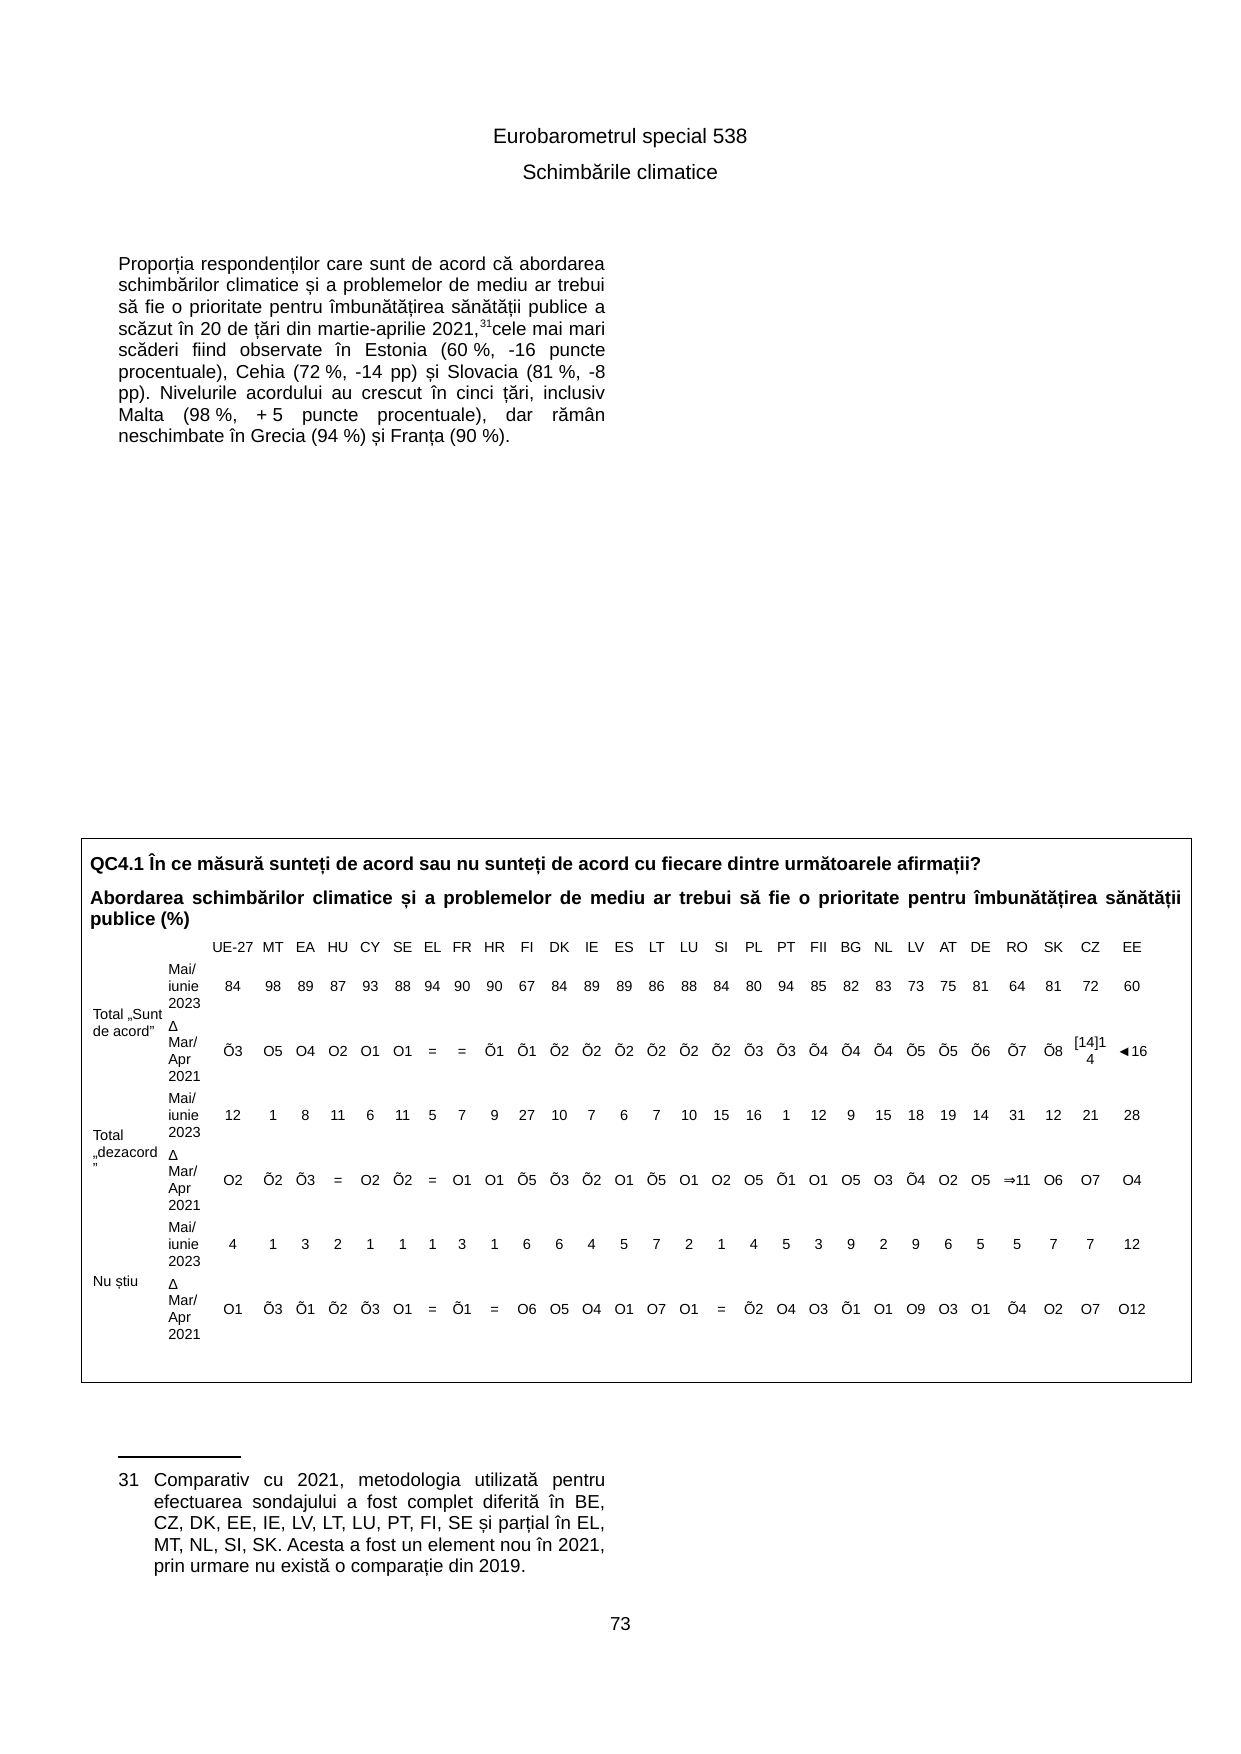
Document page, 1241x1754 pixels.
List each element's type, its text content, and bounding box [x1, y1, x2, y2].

table_cell О3 [802, 1273, 835, 1345]
table_header EA [289, 936, 322, 958]
table_cell 5 [770, 1216, 802, 1272]
table_cell Õ1 [511, 1014, 543, 1087]
table_header DK [543, 936, 575, 958]
table_cell 84 [705, 958, 737, 1014]
table_cell 27 [511, 1087, 543, 1143]
table_cell О1 [802, 1143, 835, 1216]
table_cell 9 [835, 1216, 867, 1272]
table_cell О5 [257, 1014, 289, 1087]
table_header AT [932, 936, 964, 958]
table_cell Õ2 [738, 1273, 770, 1345]
table_cell 10 [543, 1087, 575, 1143]
table_cell = [446, 1014, 478, 1087]
table_cell 2 [867, 1216, 899, 1272]
table_cell Total „dezacord” [90, 1087, 165, 1216]
table_cell 31 [997, 1087, 1037, 1143]
table_cell О1 [673, 1273, 705, 1345]
table_cell О7 [640, 1273, 673, 1345]
table_cell 2 [322, 1216, 354, 1272]
table_cell Õ2 [673, 1014, 705, 1087]
table_cell Õ2 [608, 1014, 640, 1087]
table_cell Õ8 [1037, 1014, 1069, 1087]
table_cell О2 [705, 1143, 737, 1216]
text Comparativ cu 2021, metodologia utilizată pentru efectuarea sondajului a fost complet diferită în BE, CZ, DK, EE, IE, LV, LT, LU, PT, FI, SE și parțial în EL, MT, NL, SI, SK. Acesta a fost un element nou în 2021, prin urmare nu există o comparație din 2019. [118, 1469, 605, 1577]
table_cell 6 [543, 1216, 575, 1272]
table_cell О5 [738, 1143, 770, 1216]
table_cell Õ2 [543, 1014, 575, 1087]
table_cell О12 [1111, 1273, 1153, 1345]
table_cell Total „Sunt de acord” [90, 958, 165, 1087]
table_cell О2 [209, 1143, 257, 1216]
table_cell 4 [209, 1216, 257, 1272]
table_cell О1 [608, 1143, 640, 1216]
table_cell = [419, 1014, 446, 1087]
table_cell Õ4 [867, 1014, 899, 1087]
table_header PL [738, 936, 770, 958]
table_cell 2 [673, 1216, 705, 1272]
table_cell Õ5 [900, 1014, 932, 1087]
table_cell 88 [673, 958, 705, 1014]
table_cell 60 [1111, 958, 1153, 1014]
table_header SK [1037, 936, 1069, 958]
table_cell 81 [964, 958, 997, 1014]
table_header RO [997, 936, 1037, 958]
table_cell 11 [386, 1087, 419, 1143]
table_cell Õ2 [640, 1014, 673, 1087]
table_cell 5 [419, 1087, 446, 1143]
table_cell 86 [640, 958, 673, 1014]
table_header CY [354, 936, 386, 958]
table_cell О1 [386, 1273, 419, 1345]
text Abordarea schimbărilor climatice și a problemelor de mediu ar trebui să fie o prioritate pentru îmbunătățirea sănătății publice (%) [90, 886, 1183, 929]
table_cell 90 [446, 958, 478, 1014]
table_cell 3 [289, 1216, 322, 1272]
table_cell 83 [867, 958, 899, 1014]
table_cell 80 [738, 958, 770, 1014]
table_cell 6 [608, 1087, 640, 1143]
table_cell 5 [964, 1216, 997, 1272]
table_cell Õ2 [575, 1143, 608, 1216]
table_cell 7 [446, 1087, 478, 1143]
table_cell 98 [257, 958, 289, 1014]
table_cell 72 [1070, 958, 1111, 1014]
table_header SE [386, 936, 419, 958]
table_cell 84 [543, 958, 575, 1014]
table_cell 89 [289, 958, 322, 1014]
table_cell О4 [770, 1273, 802, 1345]
table_header ES [608, 936, 640, 958]
table_cell О5 [543, 1273, 575, 1345]
table_cell 1 [257, 1216, 289, 1272]
table_cell Õ6 [964, 1014, 997, 1087]
table_cell Õ3 [354, 1273, 386, 1345]
text Proporția respondenților care sunt de acord că abordarea schimbărilor climatice și a problemelor de mediu ar trebui să fie o prioritate pentru îmbunătățirea sănătății publice a scăzut în 20 de țări din martie-aprilie 2021,cele mai mari scăderi fiind observate în Estonia (60 %, -16 puncte procentuale), Cehia (72 %, -14 pp) și Slovacia (81 %, -8 pp). Nivelurile acordului au crescut în cinci țări, inclusiv Malta (98 %, + 5 puncte procentuale), dar rămân neschimbate în Grecia (94 %) și Franța (90 %). [118, 253, 605, 447]
table_cell Õ3 [209, 1014, 257, 1087]
table_cell 93 [354, 958, 386, 1014]
table_header IE [575, 936, 608, 958]
table_header NL [867, 936, 899, 958]
table_cell Õ5 [640, 1143, 673, 1216]
table_cell = [419, 1143, 446, 1216]
table_cell О2 [932, 1143, 964, 1216]
table_cell Õ3 [289, 1143, 322, 1216]
table_header SI [705, 936, 737, 958]
table_cell О1 [867, 1273, 899, 1345]
table_cell 11 [322, 1087, 354, 1143]
table_cell 7 [640, 1087, 673, 1143]
table_cell = [705, 1273, 737, 1345]
table_cell Õ3 [770, 1014, 802, 1087]
table_header [165, 936, 209, 958]
table_cell 6 [354, 1087, 386, 1143]
table_cell Õ4 [835, 1014, 867, 1087]
table_header CZ [1070, 936, 1111, 958]
table_header EE [1111, 936, 1153, 958]
table_cell Õ4 [802, 1014, 835, 1087]
table_cell 85 [802, 958, 835, 1014]
table_cell 7 [640, 1216, 673, 1272]
table_header LT [640, 936, 673, 958]
table_cell О1 [964, 1273, 997, 1345]
table_cell О1 [478, 1143, 511, 1216]
table_cell 10 [673, 1087, 705, 1143]
table_cell 82 [835, 958, 867, 1014]
table_cell 67 [511, 958, 543, 1014]
table_cell О6 [511, 1273, 543, 1345]
table_cell О1 [386, 1014, 419, 1087]
table_cell 12 [802, 1087, 835, 1143]
table_cell = [478, 1273, 511, 1345]
table_cell 1 [257, 1087, 289, 1143]
table_cell 9 [900, 1216, 932, 1272]
table_cell Õ1 [446, 1273, 478, 1345]
table_cell 87 [322, 958, 354, 1014]
table_cell Nu știu [90, 1216, 165, 1345]
table_cell 7 [1037, 1216, 1069, 1272]
table_cell Õ7 [997, 1014, 1037, 1087]
table_cell 3 [446, 1216, 478, 1272]
table_cell 5 [608, 1216, 640, 1272]
table_cell Õ2 [705, 1014, 737, 1087]
table_header DE [964, 936, 997, 958]
table_cell О5 [964, 1143, 997, 1216]
table_cell О1 [354, 1014, 386, 1087]
table_cell 15 [867, 1087, 899, 1143]
table_cell О1 [608, 1273, 640, 1345]
table_cell О2 [1037, 1273, 1069, 1345]
table_cell 6 [511, 1216, 543, 1272]
table_cell Mai/iunie 2023 [165, 1216, 209, 1272]
table_cell Õ4 [900, 1143, 932, 1216]
table_cell 81 [1037, 958, 1069, 1014]
table_cell 94 [419, 958, 446, 1014]
table_cell 75 [932, 958, 964, 1014]
table_cell О2 [354, 1143, 386, 1216]
table_cell Õ1 [770, 1143, 802, 1216]
table_cell 90 [478, 958, 511, 1014]
table_cell О3 [867, 1143, 899, 1216]
table_cell О2 [322, 1014, 354, 1087]
table_cell Õ3 [738, 1014, 770, 1087]
table_header EL [419, 936, 446, 958]
table_cell 7 [1070, 1216, 1111, 1272]
table_header LU [673, 936, 705, 958]
table_header HR [478, 936, 511, 958]
table_cell 94 [770, 958, 802, 1014]
table_cell О7 [1070, 1143, 1111, 1216]
table_cell О4 [575, 1273, 608, 1345]
table_cell О1 [446, 1143, 478, 1216]
table_header MT [257, 936, 289, 958]
table_cell Õ1 [478, 1014, 511, 1087]
table_cell 64 [997, 958, 1037, 1014]
table_cell 12 [1037, 1087, 1069, 1143]
table_cell 1 [770, 1087, 802, 1143]
table_cell 4 [738, 1216, 770, 1272]
table_header FI [511, 936, 543, 958]
table_cell Õ3 [543, 1143, 575, 1216]
table_cell 8 [289, 1087, 322, 1143]
table_cell О1 [673, 1143, 705, 1216]
table_cell О6 [1037, 1143, 1069, 1216]
table_cell 16 [738, 1087, 770, 1143]
table_cell 9 [835, 1087, 867, 1143]
table_cell 12 [209, 1087, 257, 1143]
table_cell Õ2 [386, 1143, 419, 1216]
table_cell Õ1 [835, 1273, 867, 1345]
table_cell О9 [900, 1273, 932, 1345]
table_cell Mai/iunie 2023 [165, 1087, 209, 1143]
table_cell 3 [802, 1216, 835, 1272]
table_header PT [770, 936, 802, 958]
table_cell Õ4 [997, 1273, 1037, 1345]
table_cell Õ2 [322, 1273, 354, 1345]
table_cell 6 [932, 1216, 964, 1272]
table_cell [14]14 [1070, 1014, 1111, 1087]
table_cell 7 [575, 1087, 608, 1143]
table_cell 1 [386, 1216, 419, 1272]
table_header HU [322, 936, 354, 958]
table_header [90, 936, 165, 958]
table_cell О3 [932, 1273, 964, 1345]
table_header FR [446, 936, 478, 958]
table_cell 14 [964, 1087, 997, 1143]
table_cell 28 [1111, 1087, 1153, 1143]
table_cell 15 [705, 1087, 737, 1143]
table_cell 4 [575, 1216, 608, 1272]
table_cell О4 [289, 1014, 322, 1087]
table_cell Δ Mar/Apr 2021 [165, 1014, 209, 1087]
table_cell 89 [608, 958, 640, 1014]
table_cell 73 [900, 958, 932, 1014]
table_cell = [419, 1273, 446, 1345]
table_cell 21 [1070, 1087, 1111, 1143]
table_header BG [835, 936, 867, 958]
table_cell О5 [835, 1143, 867, 1216]
table_cell 5 [997, 1216, 1037, 1272]
table_cell 19 [932, 1087, 964, 1143]
table_cell 1 [705, 1216, 737, 1272]
table_cell 88 [386, 958, 419, 1014]
table_cell ◄16 [1111, 1014, 1153, 1087]
table_cell Õ3 [257, 1273, 289, 1345]
table_cell 12 [1111, 1216, 1153, 1272]
text QC4.1 În ce măsură sunteți de acord sau nu sunteți de acord cu fiecare dintre următoarele afirmații? [90, 853, 1183, 874]
table_cell Õ5 [932, 1014, 964, 1087]
table_cell Õ5 [511, 1143, 543, 1216]
table_cell 1 [419, 1216, 446, 1272]
table_cell Õ1 [289, 1273, 322, 1345]
table_header UE-27 [209, 936, 257, 958]
table_header FII [802, 936, 835, 958]
table_cell О4 [1111, 1143, 1153, 1216]
table_cell Õ2 [257, 1143, 289, 1216]
table_cell 9 [478, 1087, 511, 1143]
table_cell О7 [1070, 1273, 1111, 1345]
table_cell 89 [575, 958, 608, 1014]
table_cell 1 [478, 1216, 511, 1272]
table_cell Δ Mar/Apr 2021 [165, 1143, 209, 1216]
table_cell О1 [209, 1273, 257, 1345]
table_header LV [900, 936, 932, 958]
table_cell Õ2 [575, 1014, 608, 1087]
table_cell 84 [209, 958, 257, 1014]
table_cell Mai/iunie 2023 [165, 958, 209, 1014]
table_cell ⇒11 [997, 1143, 1037, 1216]
table_cell 18 [900, 1087, 932, 1143]
table_cell Δ Mar/Apr 2021 [165, 1273, 209, 1345]
table_cell = [322, 1143, 354, 1216]
table_cell 1 [354, 1216, 386, 1272]
